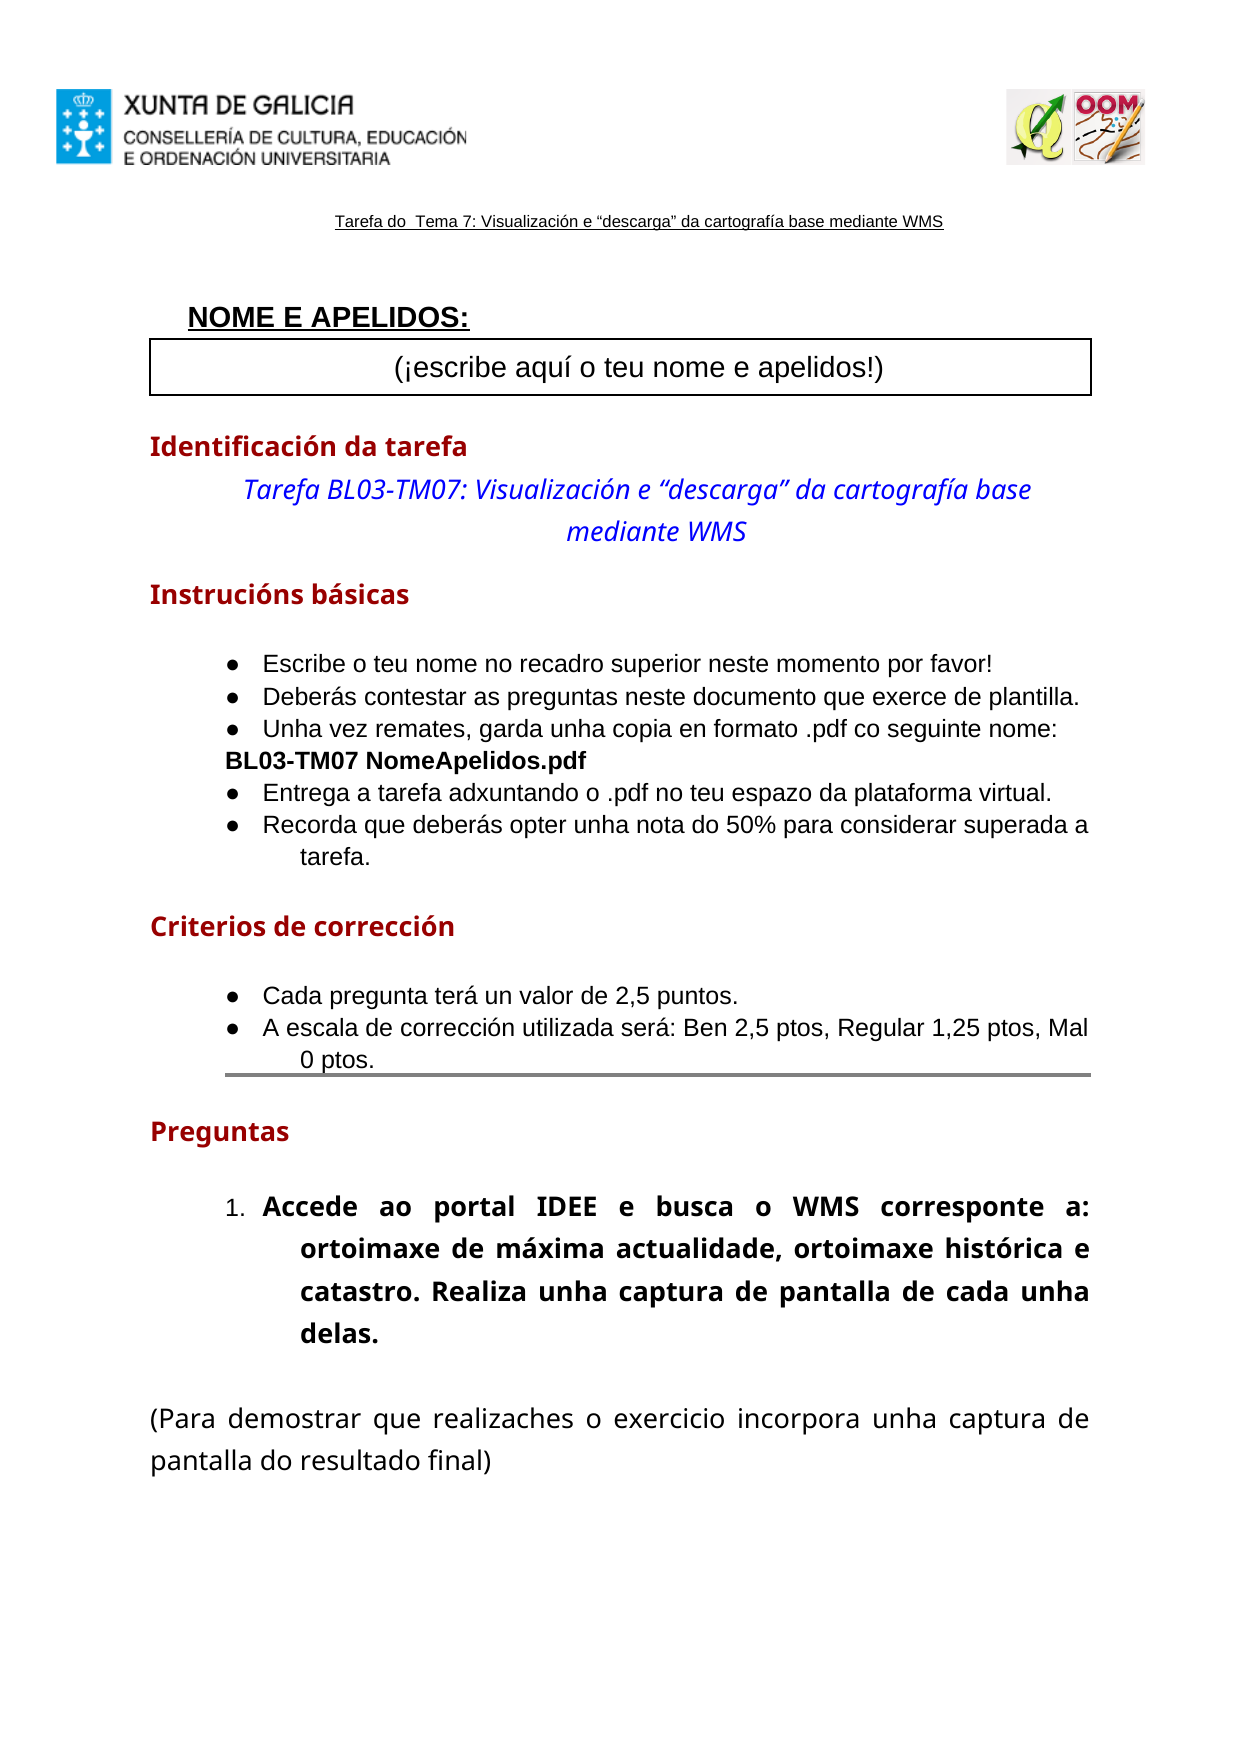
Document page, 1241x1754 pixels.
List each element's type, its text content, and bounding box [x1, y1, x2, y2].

subtitle Instrucións básicas [150, 576, 1091, 613]
list Escribe o teu nome no recadro superior neste momento por favor! [225, 650, 1091, 678]
list Deberás contestar as preguntas neste documento que exerce de plantilla. [225, 682, 1091, 710]
text (Para demostrar que realizaches o exercicio incorpora unha captura de pantalla do resultado final) [150, 1399, 1091, 1479]
picture [56, 89, 467, 165]
picture [1006, 89, 1146, 165]
picture [96, 126, 104, 134]
text NOME E APELIDOS: [187, 301, 1091, 333]
picture [63, 142, 71, 151]
picture [79, 110, 88, 118]
list Cada pregunta terá un valor de 2,5 puntos. [225, 981, 1091, 1009]
list Entrega a tarefa adxuntando o .pdf no teu espazo da plataforma virtual. [225, 779, 1091, 807]
picture [63, 110, 71, 118]
subtitle Criterios de corrección [150, 907, 1091, 944]
picture [75, 121, 93, 156]
list Unha vez remates, garda unha copia en formato .pdf co seguinte nome: [225, 714, 1091, 742]
list Accede ao portal IDEE e busca o WMS corresponte a: ortoimaxe de máxima actualidade, ortoimaxe histórica e catastro. Realiza unha captura de pantalla de cada unha delas. [225, 1187, 1091, 1351]
picture [95, 110, 104, 118]
list A escala de corrección utilizada será: Ben 2,5 ptos, Regular 1,25 ptos, Mal 0 ptos. [225, 1013, 1091, 1073]
picture [63, 126, 71, 134]
picture [74, 93, 93, 106]
subtitle Preguntas [150, 1113, 1091, 1150]
list Recorda que deberás opter unha nota do 50% para considerar superada a tarefa. [225, 811, 1091, 871]
picture [95, 142, 104, 151]
subtitle Tarefa BL03-TM07: Visualización e “descarga” da cartografía base mediante WMS [187, 470, 1091, 549]
subtitle Identificación da tarefa [150, 428, 1091, 465]
table_header (¡escribe aquí o teu nome e apelidos!) [151, 340, 1090, 394]
text BL03-TM07 NomeApelidos.pdf [225, 747, 1091, 774]
